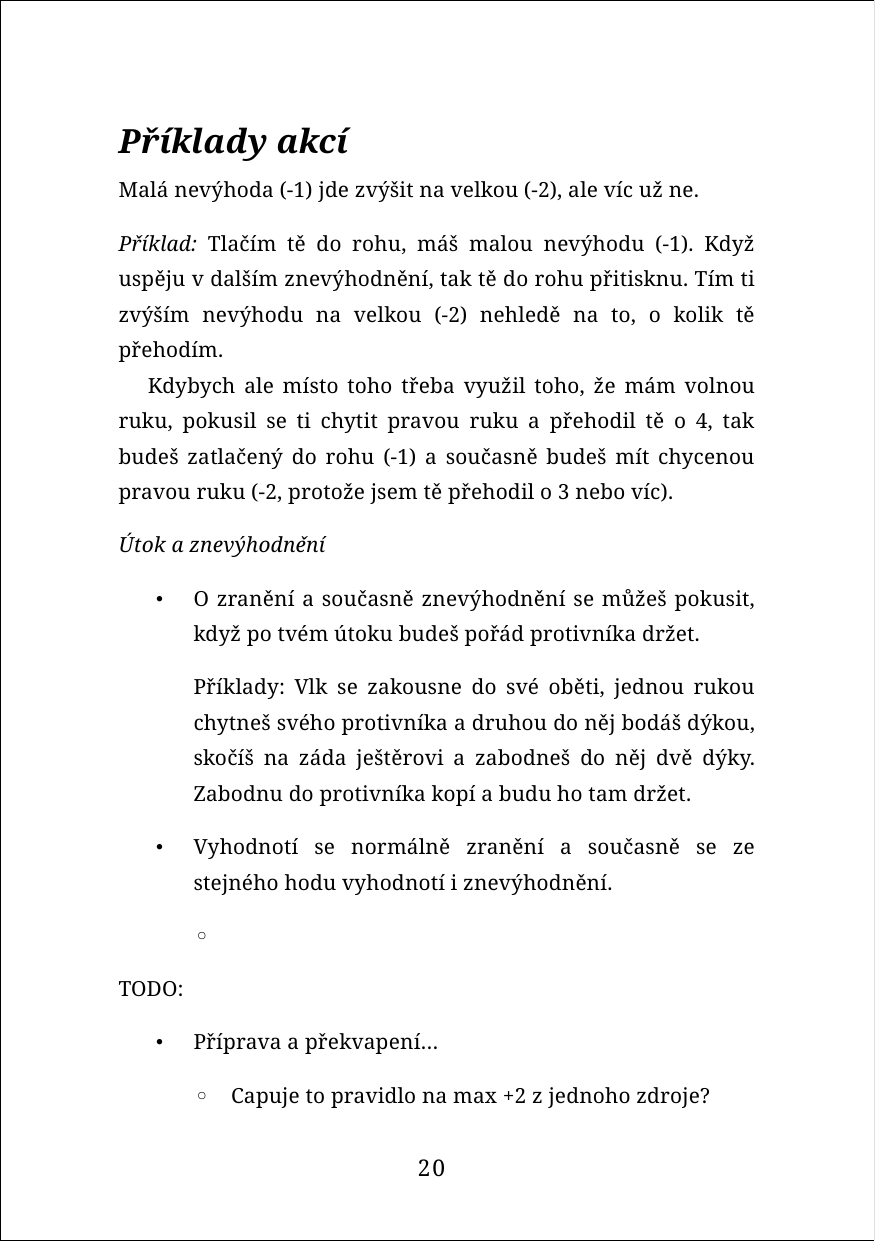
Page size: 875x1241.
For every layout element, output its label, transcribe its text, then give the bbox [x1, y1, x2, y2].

list Příklady: Vlk se zakousne do své oběti, jednou rukou chytneš svého protivníka a druhou do něj bodáš dýkou, skočíš na záda ještěrovi a zabodneš do něj dvě dýky. Zabodnu do protivníka kopí a budu ho tam držet. [156, 672, 756, 807]
subtitle Příklady akcí [118, 118, 756, 164]
text Útok a znevýhodnění [118, 531, 756, 559]
text Příklad: Tlačím tě do rohu, máš malou nevýhodu (-1). Když uspěju v dalším znevýhodnění, tak tě do rohu přitisknu. Tím ti zvýším nevýhodu na velkou (-2) nehledě na to, o kolik tě přehodím. Kdybych ale místo toho třeba využil toho, že mám volnou ruku, pokusil se ti chytit pravou ruku a přehodil tě o 4, tak budeš zatlačený do rohu (-1) a současně budeš mít chycenou pravou ruku (-2, protože jsem tě přehodil o 3 nebo víc). [118, 229, 756, 506]
list O zranění a současně znevýhodnění se můžeš pokusit, když po tvém útoku budeš pořád protivníka držet. [156, 584, 756, 648]
list Příprava a překvapení… [156, 1027, 756, 1056]
text TODO: [118, 974, 756, 1003]
list Vyhodnotí se normálně zranění a současně se ze stejného hodu vyhodnotí i znevýhodnění. [156, 832, 756, 896]
list Capuje to pravidlo na max +2 z jednoho zdroje? [193, 1081, 756, 1109]
text Malá nevýhoda (-1) jde zvýšit na velkou (-2), ale víc už ne. [118, 175, 756, 204]
